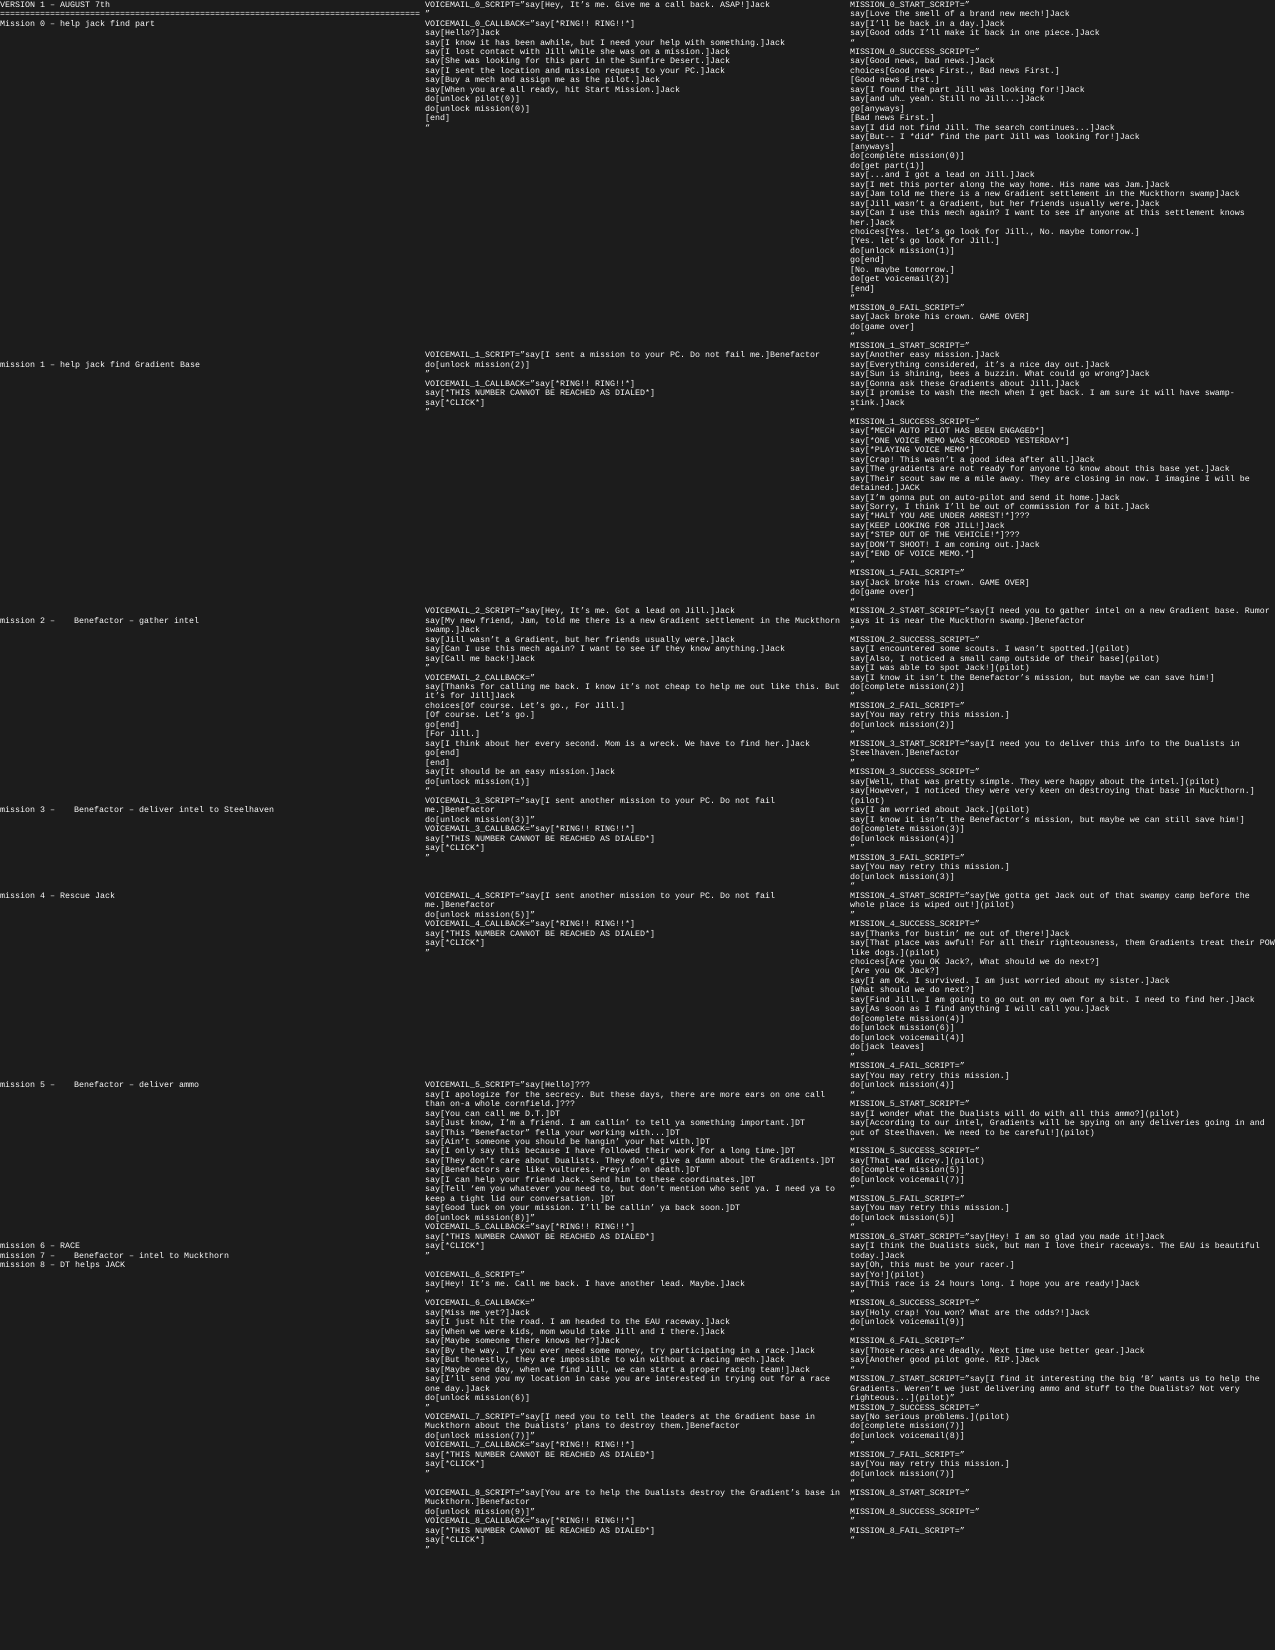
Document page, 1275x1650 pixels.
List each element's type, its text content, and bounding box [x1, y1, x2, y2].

text say[I wonder what the Dualists will do with all this ammo?](pilot) [850, 1109, 1275, 1118]
text “ [850, 559, 1275, 569]
text [end] [850, 284, 1275, 294]
text say[I did not find Jill. The search continues...]Jack [850, 123, 1275, 133]
text [anyways] [850, 142, 1275, 152]
text say[*THIS NUMBER CANNOT BE REACHED AS DIALED*] [425, 389, 850, 398]
text “ [850, 730, 1275, 739]
text say[No serious problems.](pilot) [850, 1412, 1275, 1422]
text say[*THIS NUMBER CANNOT BE REACHED AS DIALED*] [425, 1232, 850, 1242]
text say[Find Jill. I am going to go out on my own for a bit. I need to find her.]Jack [850, 995, 1275, 1005]
text ” [850, 1498, 1275, 1507]
text [Good news First.] [850, 76, 1275, 85]
text say[*PLAYING VOICE MEMO*] say[Crap! This wasn’t a good idea after all.]Jack [850, 446, 1275, 464]
text say[Buy a mech and assign me as the pilot.]Jack [425, 76, 850, 85]
text say[Sun is shining, bees a buzzin. What could go wrong?]Jack [850, 370, 1275, 379]
text do[unlock pilot(0)] [425, 95, 850, 104]
text say[*THIS NUMBER CANNOT BE REACHED AS DIALED*] [425, 929, 850, 938]
text mission 2 – Benefactor – gather intel [0, 616, 425, 626]
text ” [425, 1251, 850, 1261]
text do[unlock mission(6)] [850, 1024, 1275, 1033]
text ” [425, 853, 850, 863]
text MISSION_5_SUCCESS_SCRIPT=” [850, 1147, 1275, 1156]
text [No. maybe tomorrow.] [850, 265, 1275, 275]
text MISSION_8_SUCCESS_SCRIPT=” [850, 1507, 1275, 1517]
text say[I only say this because I have followed their work for a long time.]DT [425, 1147, 850, 1156]
text say[You can call me D.T.]DT [425, 1109, 850, 1118]
text say[Jill wasn’t a Gradient, but her friends usually were.]Jack [850, 199, 1275, 208]
text VOICEMAIL_3_SCRIPT=”say[I sent another mission to your PC. Do not fail me.]Benefactor [425, 796, 850, 815]
text ” [425, 948, 850, 957]
text say[*END OF VOICE MEMO.*] [850, 550, 1275, 559]
text say[But honestly, they are impossible to win without a racing mech.]Jack [425, 1356, 850, 1365]
text say[Good news, bad news.]Jack [850, 57, 1275, 66]
text say[I think the Dualists suck, but man I love their raceways. The EAU is beautiful today.]Jack [850, 1242, 1275, 1261]
text say[Love the smell of a brand new mech!]Jack [850, 9, 1275, 19]
text [end] [425, 758, 850, 768]
text say[*CLICK*] [425, 844, 850, 853]
text say[I’ll be back in a day.]Jack [850, 19, 1275, 28]
text do[get voicemail(2)] [850, 275, 1275, 284]
text go[end] [425, 749, 850, 758]
text ” [850, 758, 1275, 768]
text do[unlock mission(6)] [425, 1393, 850, 1403]
text say[*HALT YOU ARE UNDER ARREST!*]??? [850, 512, 1275, 521]
text Mission 0 – help jack find part [0, 19, 425, 28]
text “ [850, 332, 1275, 341]
text say[According to our intel, Gradients will be spying on any deliveries going in and out of Steelhaven. We need to be careful!](pilot) [850, 1118, 1275, 1137]
text say[I lost contact with Jill while she was on a mission.]Jack [425, 47, 850, 57]
text [For Jill.] [425, 730, 850, 739]
text say[Call me back!]Jack [425, 654, 850, 663]
text VOICEMAIL_7_SCRIPT=”say[I need you to tell the leaders at the Gradient base in Muckthorn about the Dualists’ plans to destroy them.]Benefactor [425, 1412, 850, 1431]
text say[The gradients are not ready for anyone to know about this base yet.]Jack [850, 464, 1275, 474]
text go[end] [425, 720, 850, 730]
text do[unlock mission(1)] [850, 246, 1275, 256]
text MISSION_8_START_SCRIPT=” [850, 1488, 1275, 1498]
text say[I know it isn’t the Benefactor’s mission, but maybe we can save him!] [850, 673, 1275, 682]
text MISSION_4_SUCCESS_SCRIPT=” [850, 919, 1275, 929]
text say[*THIS NUMBER CANNOT BE REACHED AS DIALED*] [425, 1450, 850, 1460]
text say[I am OK. I survived. I am just worried about my sister.]Jack [850, 976, 1275, 986]
text say[*THIS NUMBER CANNOT BE REACHED AS DIALED*] [425, 1526, 850, 1536]
text go[end] [850, 256, 1275, 265]
text say[I was able to spot Jack!](pilot) [850, 663, 1275, 673]
text say[However, I noticed they were very keen on destroying that base in Muckthorn.](pilot) [850, 787, 1275, 806]
text [end] [425, 114, 850, 123]
text say[*CLICK*] [425, 1536, 850, 1545]
text mission 1 – help jack find Gradient Base [0, 360, 425, 370]
text say[*THIS NUMBER CANNOT BE REACHED AS DIALED*] [425, 834, 850, 844]
text say[My new friend, Jam, told me there is a new Gradient settlement in the Muckthorn swamp.]Jack [425, 616, 850, 635]
text do[unlock mission(3)] [850, 872, 1275, 882]
text say[Those races are deadly. Next time use better gear.]Jack [850, 1346, 1275, 1356]
text say[They don’t care about Dualists. They don’t give a damn about the Gradients.]DT [425, 1156, 850, 1166]
text VOICEMAIL_2_CALLBACK=” [425, 673, 850, 682]
text “ [425, 123, 850, 133]
text MISSION_0_FAIL_SCRIPT=” [850, 303, 1275, 313]
text say[KEEP LOOKING FOR JILL!]Jack [850, 521, 1275, 531]
text say[I apologize for the secrecy. But these days, there are more ears on one call than on-a whole cornfield.]??? [425, 1090, 850, 1109]
text say[I am worried about Jack.](pilot) [850, 806, 1275, 815]
text say[That place was awful! For all their righteousness, them Gradients treat their POW like dogs.](pilot) [850, 938, 1275, 957]
text say[I sent the location and mission request to your PC.]Jack [425, 66, 850, 76]
text VOICEMAIL_1_SCRIPT=”say[I sent a mission to your PC. Do not fail me.]Benefactor [425, 351, 850, 360]
text say[Oh, this must be your racer.] [850, 1261, 1275, 1270]
text MISSION_7_FAIL_SCRIPT=” [850, 1450, 1275, 1460]
text ” [850, 1517, 1275, 1526]
text MISSION_7_START_SCRIPT=”say[I find it interesting the big ‘B’ wants us to help the Gradients. Weren’t we just delivering ammo and stuff to the Dualists? Not very righteous...](pilot)” [850, 1374, 1275, 1403]
text ” [850, 1327, 1275, 1337]
text say[This race is 24 hours long. I hope you are ready!]Jack [850, 1280, 1275, 1289]
text say[Maybe someone there knows her?]Jack [425, 1337, 850, 1346]
text ” VOICEMAIL_6_CALLBACK=” [425, 1289, 850, 1308]
text ” [850, 1289, 1275, 1299]
text do[get part(1)] [850, 161, 1275, 171]
text [Of course. Let’s go.] [425, 711, 850, 720]
text [What should we do next?] [850, 986, 1275, 995]
text say[This “Benefactor” fella your working with...]DT [425, 1128, 850, 1137]
text say[Well, that was pretty simple. They were happy about the intel.](pilot) [850, 777, 1275, 787]
text say[*STEP OUT OF THE VEHICLE!*]??? [850, 531, 1275, 540]
text mission 4 – Rescue Jack [0, 882, 425, 901]
text say[...and I got a lead on Jill.]Jack [850, 171, 1275, 180]
text do[unlock voicemail(4)] do[jack leaves] [850, 1033, 1275, 1052]
text MISSION_3_SUCCESS_SCRIPT=” [850, 768, 1275, 777]
text “ [850, 1223, 1275, 1232]
text say[You may retry this mission.] [850, 1204, 1275, 1213]
text say[I just hit the road. I am headed to the EAU raceway.]Jack [425, 1318, 850, 1327]
text say[Yo!](pilot) [850, 1270, 1275, 1280]
text do[unlock mission(4)] [850, 1081, 1275, 1090]
text VOICEMAIL_2_SCRIPT=”say[Hey, It’s me. Got a lead on Jill.]Jack [425, 607, 850, 616]
text do[unlock mission(5)]” VOICEMAIL_4_CALLBACK=”say[*RING!! RING!!*] [425, 910, 850, 929]
text say[Miss me yet?]Jack [425, 1308, 850, 1318]
text say[I met this porter along the way home. His name was Jam.]Jack [850, 180, 1275, 189]
text say[Their scout saw me a mile away. They are closing in now. I imagine I will be detained.]JACK [850, 474, 1275, 493]
text MISSION_6_START_SCRIPT=”say[Hey! I am so glad you made it!]Jack [850, 1232, 1275, 1242]
text say[Good luck on your mission. I’ll be callin’ ya back soon.]DT [425, 1204, 850, 1213]
text say[Thanks for calling me back. I know it’s not cheap to help me out like this. But it’s for Jill]Jack [425, 682, 850, 701]
text say[*MECH AUTO PILOT HAS BEEN ENGAGED*] [850, 427, 1275, 436]
text say[Good odds I’ll make it back in one piece.]Jack [850, 28, 1275, 38]
text say[Maybe one day, when we find Jill, we can start a proper racing team!]Jack [425, 1365, 850, 1374]
text “ [850, 597, 1275, 607]
text do[complete mission(7)] [850, 1422, 1275, 1431]
text say[Benefactors are like vultures. Preyin’ on death.]DT [425, 1166, 850, 1175]
text MISSION_4_START_SCRIPT=”say[We gotta get Jack out of that swampy camp before the whole place is wiped out!](pilot) [850, 891, 1275, 910]
text VOICEMAIL_4_SCRIPT=”say[I sent another mission to your PC. Do not fail me.]Benefactor [425, 891, 850, 910]
text MISSION_6_SUCCESS_SCRIPT=” [850, 1299, 1275, 1308]
text mission 8 – DT helps JACK [0, 1261, 425, 1270]
text say[I found the part Jill was looking for!]Jack [850, 85, 1275, 95]
text say[Hey! It’s me. Call me back. I have another lead. Maybe.]Jack [425, 1280, 850, 1289]
text say[I’ll send you my location in case you are interested in trying out for a race one day.]Jack [425, 1374, 850, 1393]
text VOICEMAIL_8_SCRIPT=”say[You are to help the Dualists destroy the Gradient’s base in Muckthorn.]Benefactor [425, 1488, 850, 1507]
text ” [850, 692, 1275, 701]
text “ [850, 882, 1275, 891]
text “ [850, 1479, 1275, 1488]
text mission 6 – RACE [0, 1242, 425, 1251]
text say[You may retry this mission.] [850, 711, 1275, 720]
text “ [850, 1365, 1275, 1374]
text ” [425, 1403, 850, 1412]
text ” [850, 626, 1275, 635]
text say[*CLICK*] [425, 1460, 850, 1469]
text say[You may retry this mission.] [850, 1071, 1275, 1081]
text say[Ain’t someone you should be hangin’ your hat with.]DT [425, 1137, 850, 1147]
text ” [425, 408, 850, 417]
text do[unlock voicemail(7)] [850, 1175, 1275, 1185]
text say[Just know, I’m a friend. I am callin’ to tell ya something important.]DT [425, 1118, 850, 1128]
text say[Also, I noticed a small camp outside of their base](pilot) [850, 654, 1275, 663]
text say[Can I use this mech again? I want to see if anyone at this settlement knows her.]Jack [850, 208, 1275, 227]
text VERSION 1 – AUGUST 7th [0, 0, 425, 9]
text ” [425, 663, 850, 673]
text say[Holy crap! You won? What are the odds?!]Jack [850, 1308, 1275, 1318]
text “ [850, 1536, 1275, 1545]
text say[Another good pilot gone. RIP.]Jack [850, 1356, 1275, 1365]
text mission 5 – Benefactor – deliver ammo [0, 1081, 425, 1090]
text ” [850, 844, 1275, 853]
text say[As soon as I find anything I will call you.]Jack [850, 1005, 1275, 1014]
text say[Another easy mission.]Jack [850, 351, 1275, 360]
text ” [850, 1137, 1275, 1147]
text say[and uh… yeah. Still no Jill...]Jack [850, 95, 1275, 104]
text do[unlock mission(2)] [425, 360, 850, 370]
text say[*CLICK*] [425, 398, 850, 408]
text mission 7 – Benefactor – intel to Muckthorn [0, 1251, 425, 1261]
text MISSION_5_FAIL_SCRIPT=” [850, 1194, 1275, 1204]
text VOICEMAIL_6_SCRIPT=” [425, 1270, 850, 1280]
text choices[Are you OK Jack?, What should we do next?] [850, 957, 1275, 967]
text say[When you are all ready, hit Start Mission.]Jack [425, 85, 850, 95]
text say[Can I use this mech again? I want to see if they know anything.]Jack [425, 644, 850, 654]
text ” [850, 1441, 1275, 1450]
text say[*CLICK*] [425, 1242, 850, 1251]
text ” [850, 408, 1275, 417]
text say[I can help your friend Jack. Send him to these coordinates.]DT [425, 1175, 850, 1185]
text MISSION_3_FAIL_SCRIPT=” [850, 853, 1275, 863]
text MISSION_5_START_SCRIPT=” [850, 1099, 1275, 1109]
text do[game over] [850, 322, 1275, 332]
text ” VOICEMAIL_0_CALLBACK=”say[*RING!! RING!!*] say[Hello?]Jack [425, 9, 850, 38]
text say[It should be an easy mission.]Jack [425, 768, 850, 777]
text do[unlock mission(8)]” VOICEMAIL_5_CALLBACK=”say[*RING!! RING!!*] [425, 1213, 850, 1232]
text choices[Of course. Let’s go., For Jill.] [425, 701, 850, 711]
text do[unlock mission(2)] [850, 720, 1275, 730]
text “ [850, 38, 1275, 47]
text say[I’m gonna put on auto-pilot and send it home.]Jack [850, 493, 1275, 502]
text MISSION_6_FAIL_SCRIPT=” [850, 1337, 1275, 1346]
text say[I know it isn’t the Benefactor’s mission, but maybe we can still save him!] [850, 815, 1275, 825]
text ” [850, 910, 1275, 919]
text do[complete mission(4)] [850, 1014, 1275, 1024]
text do[unlock mission(4)] [850, 834, 1275, 844]
text say[Everything considered, it’s a nice day out.]Jack [850, 360, 1275, 370]
text say[Jam told me there is a new Gradient settlement in the Muckthorn swamp]Jack [850, 189, 1275, 199]
text ” [850, 1185, 1275, 1194]
text say[Gonna ask these Gradients about Jill.]Jack [850, 379, 1275, 389]
text say[Tell ‘em you whatever you need to, but don’t mention who sent ya. I need ya to keep a tight lid our conversation. ]DT [425, 1185, 850, 1204]
text MISSION_1_SUCCESS_SCRIPT=” [850, 417, 1275, 427]
text mission 3 – Benefactor – deliver intel to Steelhaven [0, 806, 425, 815]
text do[unlock voicemail(9)] [850, 1318, 1275, 1327]
text MISSION_0_SUCCESS_SCRIPT=” [850, 47, 1275, 57]
text VOICEMAIL_0_SCRIPT=”say[Hey, It’s me. Give me a call back. ASAP!]Jack [425, 0, 850, 9]
text ” [850, 1052, 1275, 1062]
text say[*CLICK*] [425, 938, 850, 948]
text do[unlock mission(3)]” VOICEMAIL_3_CALLBACK=”say[*RING!! RING!!*] [425, 815, 850, 834]
text MISSION_8_FAIL_SCRIPT=” [850, 1526, 1275, 1536]
text ” [425, 1545, 850, 1554]
text say[I encountered some scouts. I wasn’t spotted.](pilot) [850, 644, 1275, 654]
text say[*ONE VOICE MEMO WAS RECORDED YESTERDAY*] [850, 436, 1275, 446]
text do[complete mission(5)] [850, 1166, 1275, 1175]
text ” VOICEMAIL_1_CALLBACK=”say[*RING!! RING!!*] [425, 370, 850, 389]
text MISSION_0_START_SCRIPT=” [850, 0, 1275, 9]
text say[She was looking for this part in the Sunfire Desert.]Jack [425, 57, 850, 66]
text do[complete mission(2)] [850, 682, 1275, 692]
text say[I think about her every second. Mom is a wreck. We have to find her.]Jack [425, 739, 850, 749]
text do[unlock mission(7)]” VOICEMAIL_7_CALLBACK=”say[*RING!! RING!!*] [425, 1431, 850, 1450]
text do[unlock mission(5)] [850, 1213, 1275, 1223]
text MISSION_4_FAIL_SCRIPT=” [850, 1062, 1275, 1071]
text say[Thanks for bustin’ me out of there!]Jack [850, 929, 1275, 938]
text say[When we were kids, mom would take Jill and I there.]Jack [425, 1327, 850, 1337]
text “ [850, 294, 1275, 303]
text say[Jack broke his crown. GAME OVER] [850, 313, 1275, 322]
text say[Jack broke his crown. GAME OVER] [850, 578, 1275, 588]
text say[You may retry this mission.] [850, 863, 1275, 872]
text do[complete mission(0)] [850, 152, 1275, 161]
text [Yes. let’s go look for Jill.] [850, 237, 1275, 246]
text do[unlock voicemail(8)] [850, 1431, 1275, 1441]
text do[unlock mission(7)] [850, 1469, 1275, 1479]
text choices[Yes. let’s go look for Jill., No. maybe tomorrow.] [850, 227, 1275, 237]
text say[Jill wasn’t a Gradient, but her friends usually were.]Jack [425, 635, 850, 644]
text say[You may retry this mission.] [850, 1460, 1275, 1469]
text MISSION_1_START_SCRIPT=” [850, 341, 1275, 351]
text say[I promise to wash the mech when I get back. I am sure it will have swamp-stink.]Jack [850, 389, 1275, 408]
text say[DON’T SHOOT! I am coming out.]Jack [850, 540, 1275, 550]
text ==================================================================================== [0, 9, 425, 19]
text do[game over] [850, 588, 1275, 597]
text do[unlock mission(1)] [425, 777, 850, 787]
text say[By the way. If you ever need some money, try participating in a race.]Jack [425, 1346, 850, 1356]
text say[Sorry, I think I’ll be out of commission for a bit.]Jack [850, 502, 1275, 512]
text say[But-- I *did* find the part Jill was looking for!]Jack [850, 133, 1275, 142]
text do[unlock mission(0)] [425, 104, 850, 114]
text say[I know it has been awhile, but I need your help with something.]Jack [425, 38, 850, 47]
text MISSION_7_SUCCESS_SCRIPT=” [850, 1403, 1275, 1412]
text “ [425, 787, 850, 796]
text MISSION_2_FAIL_SCRIPT=” [850, 701, 1275, 711]
text MISSION_3_START_SCRIPT=”say[I need you to deliver this info to the Dualists in Steelhaven.]Benefactor [850, 739, 1275, 758]
text MISSION_2_START_SCRIPT=”say[I need you to gather intel on a new Gradient base. Rumor says it is near the Muckthorn swamp.]Benefactor [850, 607, 1275, 626]
text [Bad news First.] [850, 114, 1275, 123]
text VOICEMAIL_5_SCRIPT=”say[Hello]??? [425, 1081, 850, 1090]
text do[unlock mission(9)]” VOICEMAIL_8_CALLBACK=”say[*RING!! RING!!*] [425, 1507, 850, 1526]
text choices[Good news First., Bad news First.] [850, 66, 1275, 76]
text “ [850, 1090, 1275, 1099]
text ” [425, 1469, 850, 1479]
text say[That wad dicey.](pilot) [850, 1156, 1275, 1166]
text MISSION_2_SUCCESS_SCRIPT=” [850, 635, 1275, 644]
text go[anyways] [850, 104, 1275, 114]
text [Are you OK Jack?] [850, 967, 1275, 976]
text do[complete mission(3)] [850, 825, 1275, 834]
text MISSION_1_FAIL_SCRIPT=” [850, 569, 1275, 578]
